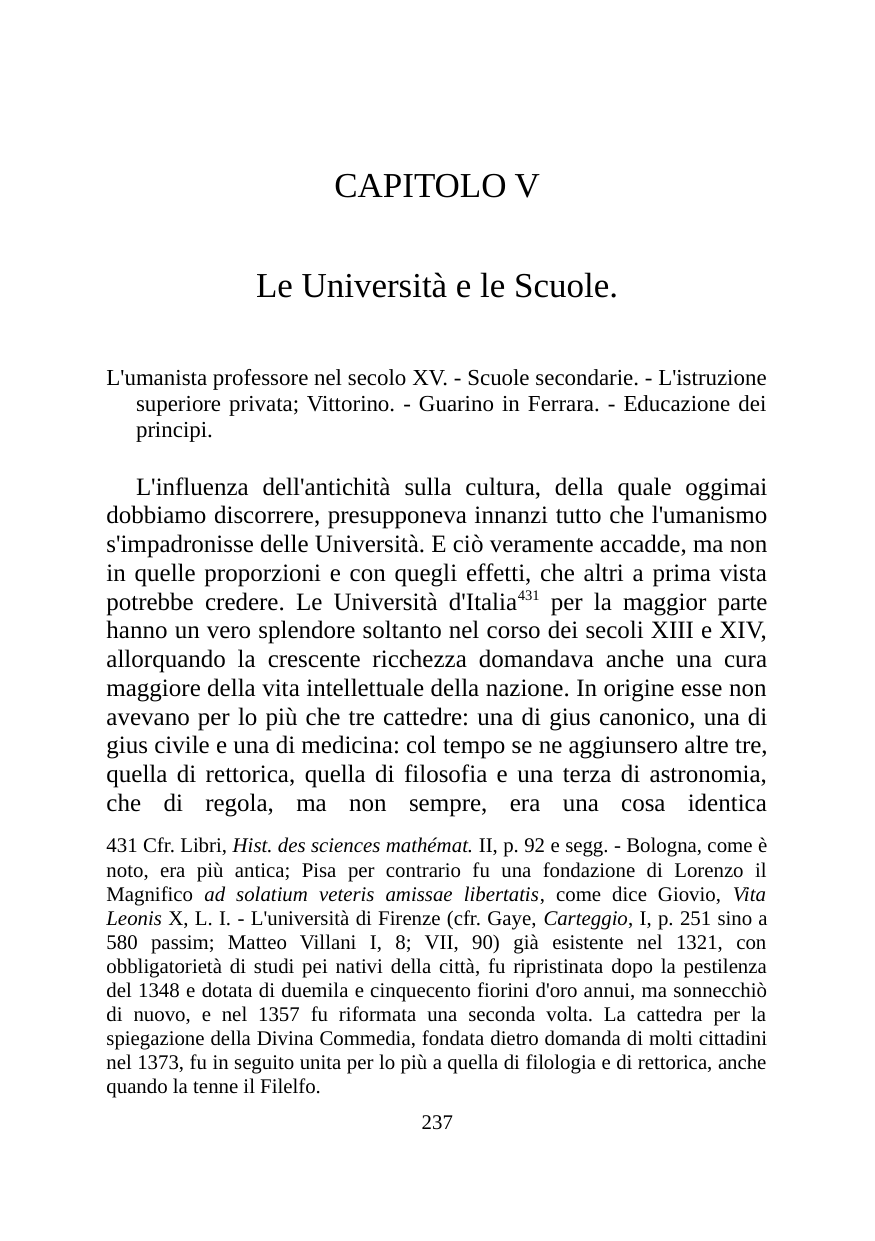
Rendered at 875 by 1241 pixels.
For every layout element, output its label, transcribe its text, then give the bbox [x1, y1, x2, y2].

text L'influenza dell'antichità sulla cultura, della quale oggimai dobbiamo discorrere, presupponeva innanzi tutto che l'umanismo s'impadronisse delle Università. E ciò veramente accadde, ma non in quelle proporzioni e con quegli effetti, che altri a prima vista potrebbe credere. Le Università d'Italia per la maggior parte hanno un vero splendore soltanto nel corso dei secoli XIII e XIV, allorquando la crescente ricchezza domandava anche una cura maggiore della vita intellettuale della nazione. In origine esse non avevano per lo più che tre cattedre: una di gius canonico, una di gius civile e una di medicina: col tempo se ne aggiunsero altre tre, quella di rettorica, quella di filosofia e una terza di astronomia, che di regola, ma non sempre, era una cosa identica [106, 472, 768, 817]
subtitle CAPITOLO V [106, 165, 768, 206]
text Cfr. Libri, Hist. des sciences mathémat. II, p. 92 e segg. - Bologna, come è noto, era più antica; Pisa per contrario fu una fondazione di Lorenzo il Magnifico ad solatium veteris amissae libertatis, come dice Giovio, Vita Leonis X, L. I. - L'università di Firenze (cfr. Gaye, Carteggio, I, p. 251 sino a 580 passim; Matteo Villani I, 8; VII, 90) già esistente nel 1321, con obbligatorietà di studi pei nativi della città, fu ripristinata dopo la pestilenza del 1348 e dotata di duemila e cinquecento fiorini d'oro annui, ma sonnecchiò di nuovo, e nel 1357 fu riformata una seconda volta. La cattedra per la spiegazione della Divina Commedia, fondata dietro domanda di molti cittadini nel 1373, fu in seguito unita per lo più a quella di filologia e di rettorica, anche quando la tenne il Filelfo. [106, 833, 768, 1098]
subtitle Le Università e le Scuole. [106, 264, 768, 305]
text L'umanista professore nel secolo XV. - Scuole secondarie. - L'istruzione superiore privata; Vittorino. - Guarino in Ferrara. - Educazione dei principi. [106, 364, 768, 443]
